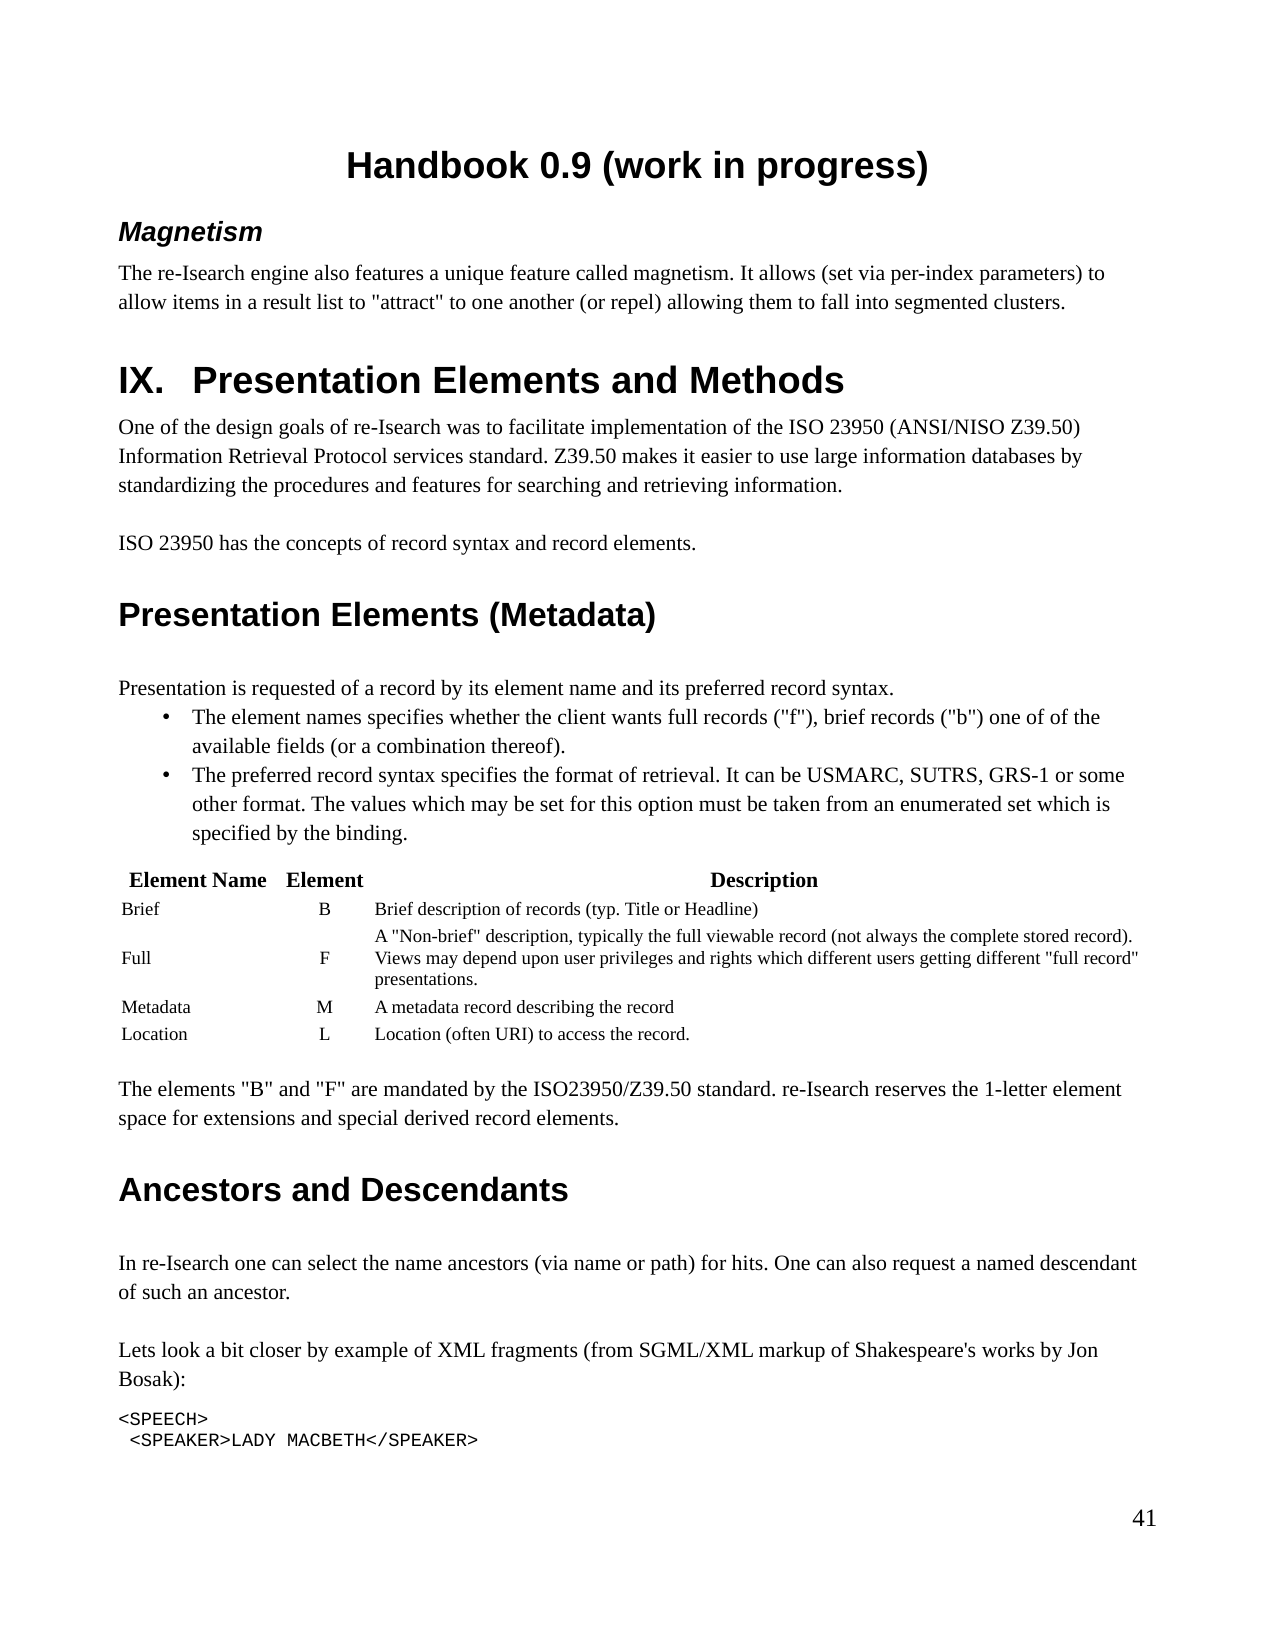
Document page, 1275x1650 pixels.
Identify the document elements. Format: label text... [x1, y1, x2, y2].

table_cell A "Non-brief" description, typically the full viewable record (not always the complete stored record). Views may depend upon user privileges and rights which different users getting different "full record" presentations. [371, 922, 1157, 993]
table_cell L [278, 1020, 371, 1047]
text The re-Isearch engine also features a unique feature called magnetism. It allows (set via per-index parameters) to allow items in a result list to "attract" to one another (or repel) allowing them to fall into segmented clusters. [118, 260, 1157, 314]
table_cell Brief [118, 895, 278, 922]
table_header Element Name [118, 864, 278, 895]
text ISO 23950 has the concepts of record syntax and record elements. [118, 501, 1157, 555]
table_cell B [278, 895, 371, 922]
list The preferred record syntax specifies the format of retrieval. It can be USMARC, SUTRS, GRS-1 or some other format. The values which may be set for this option must be taken from an enumerated set which is specified by the binding. [162, 762, 1157, 845]
text The elements "B" and "F" are mandated by the ISO23950/Z39.50 standard. re-Isearch reserves the 1-letter element space for extensions and special derived record elements. [118, 1047, 1157, 1131]
text Presentation is requested of a record by its element name and its preferred record syntax. [118, 646, 1157, 700]
subtitle Presentation Elements and Methods [118, 358, 1157, 402]
table_cell F [278, 922, 371, 993]
table_cell A metadata record describing the record [371, 993, 1157, 1020]
table_cell Metadata [118, 993, 278, 1020]
text One of the design goals of re-Isearch was to facilitate implementation of the ISO 23950 (ANSI/NISO Z39.50) Information Retrieval Protocol services standard. Z39.50 makes it easier to use large information databases by standardizing the procedures and features for searching and retrieving information. [118, 414, 1157, 497]
table_header Element [278, 864, 371, 895]
text Lets look a bit closer by example of XML fragments (from SGML/XML markup of Shakespeare's works by Jon Bosak): [118, 1308, 1157, 1391]
text <SPEECH> [118, 1410, 1157, 1431]
table_cell Location [118, 1020, 278, 1047]
list The element names specifies whether the client wants full records ("f"), brief records ("b") one of of the available fields (or a combination thereof). [162, 704, 1157, 758]
subtitle Ancestors and Descendants [118, 1170, 1157, 1209]
text <SPEAKER>LADY MACBETH</SPEAKER> [118, 1431, 1157, 1452]
subtitle Magnetism [118, 216, 1157, 248]
table_cell Full [118, 922, 278, 993]
table_cell Brief description of records (typ. Title or Headline) [371, 895, 1157, 922]
table_cell Location (often URI) to access the record. [371, 1020, 1157, 1047]
table_header Description [371, 864, 1157, 895]
subtitle Presentation Elements (Metadata) [118, 595, 1157, 633]
table_cell M [278, 993, 371, 1020]
text In re-Isearch one can select the name ancestors (via name or path) for hits. One can also request a named descendant of such an ancestor. [118, 1221, 1157, 1304]
